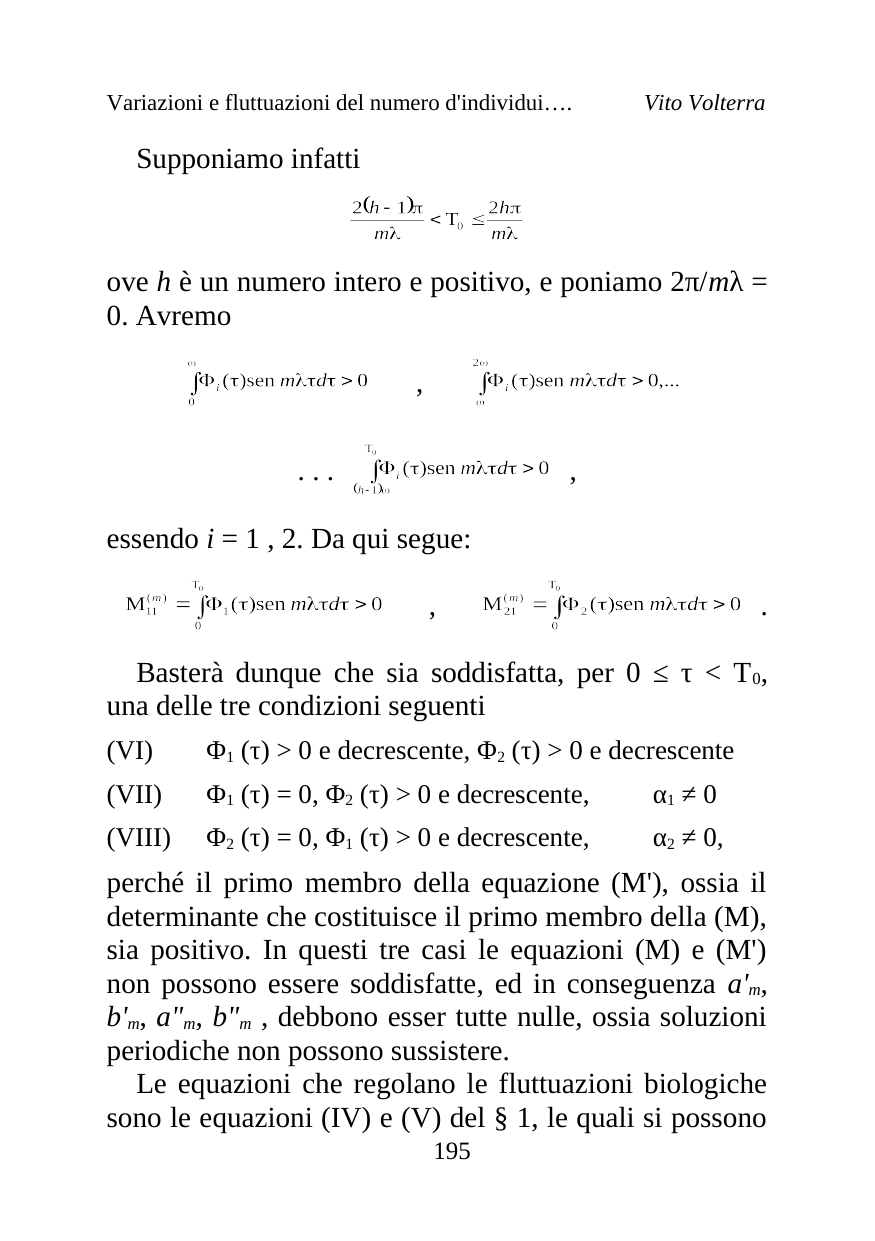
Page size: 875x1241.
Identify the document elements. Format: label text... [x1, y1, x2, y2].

table_cell Φ2 (τ) = 0, Φ1 (τ) > 0 e decrescente, [195, 822, 608, 865]
text Supponiamo infatti [106, 141, 768, 175]
text perché il primo membro della equazione (M'), ossia il determinante che costituisce il primo membro della (M), sia positivo. In questi tre casi le equazioni (M) e (M') non possono essere soddisfatte, ed in conseguenza a'm, b'm, a"m, b"m , debbono esser tutte nulle, ossia soluzioni periodiche non possono sussistere. [106, 865, 768, 1066]
table_header , [398, 344, 441, 432]
table_cell (VIII) [95, 822, 195, 865]
text ove h è un numero intero e positivo, e poniamo 2π/mλ = 0. Avremo [106, 264, 768, 332]
table_header [95, 567, 413, 655]
text essendo i = 1 , 2. Da qui segue: [106, 521, 768, 555]
table_header , [413, 567, 451, 655]
text . . ., [106, 432, 768, 509]
table_cell α1 ≠ 0 [609, 778, 771, 822]
table_cell Φ1 (τ) = 0, Φ2 (τ) > 0 e decrescente, [195, 778, 608, 822]
text Le equazioni che regolano le fluttuazioni biologiche sono le equazioni (IV) e (V) del § 1, le quali si possono [106, 1066, 768, 1133]
table_cell (VII) [95, 778, 195, 822]
table_header . [451, 567, 779, 655]
table_cell α2 ≠ 0, [609, 822, 771, 865]
table_header [156, 344, 398, 432]
table_header (VI) [95, 734, 195, 778]
table_header Φ1 (τ) > 0 e decrescente, Φ2 (τ) > 0 e decrescente [195, 734, 771, 778]
text Basterà dunque che sia soddisfatta, per 0 ≤ τ < T0, una delle tre condizioni seguenti [106, 655, 768, 722]
table_header [441, 344, 718, 432]
